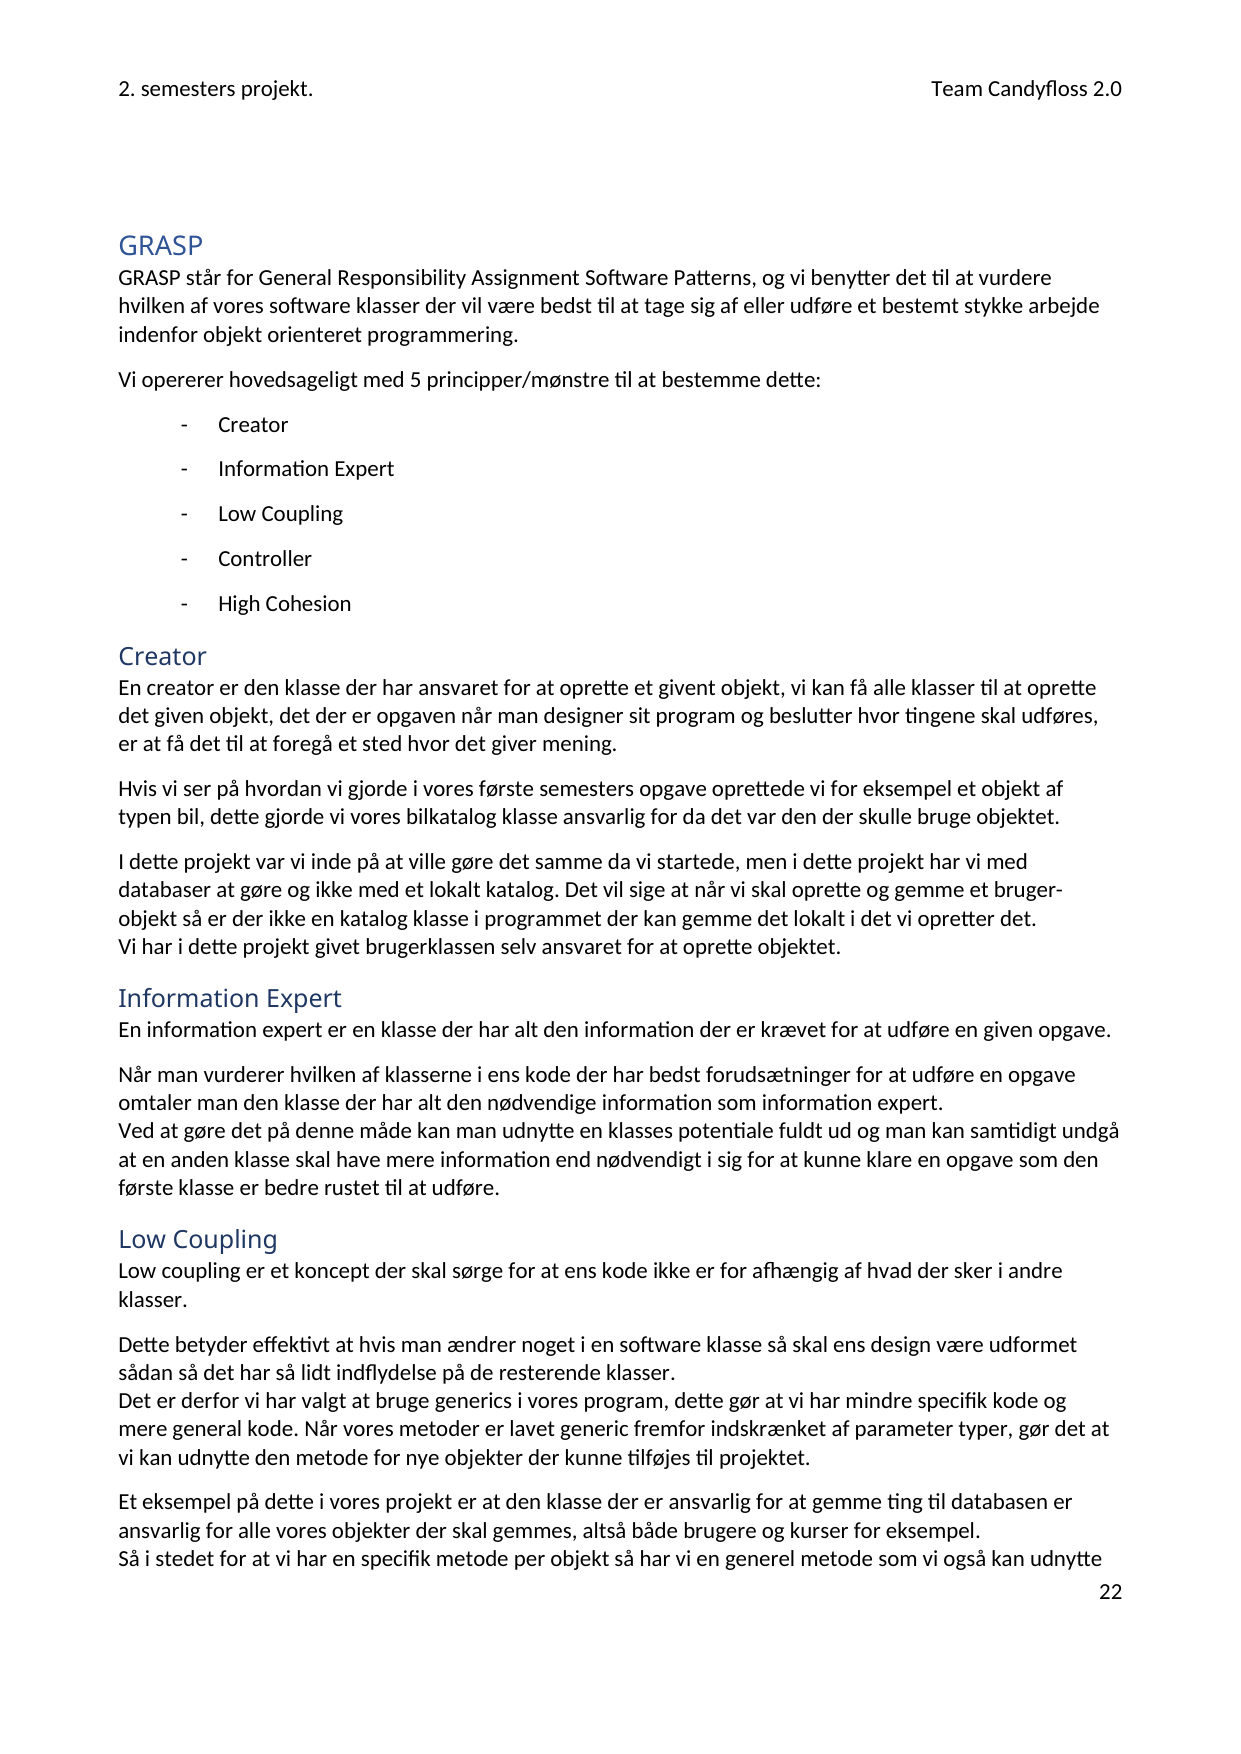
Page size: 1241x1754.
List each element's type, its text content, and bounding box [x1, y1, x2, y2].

list Creator [181, 410, 1122, 438]
text En information expert er en klasse der har alt den information der er krævet for at udføre en given opgave. [118, 1015, 1122, 1043]
list Information Expert [181, 454, 1122, 483]
text Et eksempel på dette i vores projekt er at den klasse der er ansvarlig for at gemme ting til databasen er ansvarlig for alle vores objekter der skal gemmes, altså både brugere og kurser for eksempel. Så i stedet for at vi har en specifik metode per objekt så har vi en generel metode som vi også kan udnytte [118, 1487, 1122, 1572]
subtitle Low Coupling [118, 1222, 1122, 1256]
text GRASP står for General Responsibility Assignment Software Patterns, og vi benytter det til at vurdere hvilken af vores software klasser der vil være bedst til at tage sig af eller udføre et bestemt stykke arbejde indenfor objekt orienteret programmering. [118, 263, 1122, 348]
text Vi opererer hovedsageligt med 5 principper/mønstre til at bestemme dette: [118, 365, 1122, 393]
list High Cohesion [181, 589, 1122, 617]
text I dette projekt var vi inde på at ville gøre det samme da vi startede, men i dette projekt har vi med databaser at gøre og ikke med et lokalt katalog. Det vil sige at når vi skal oprette og gemme et bruger-objekt så er der ikke en katalog klasse i programmet der kan gemme det lokalt i det vi opretter det. Vi har i dette projekt givet brugerklassen selv ansvaret for at oprette objektet. [118, 847, 1122, 960]
list Low Coupling [181, 499, 1122, 527]
list Controller [181, 544, 1122, 572]
subtitle Creator [118, 638, 1122, 672]
text Low coupling er et koncept der skal sørge for at ens kode ikke er for afhængig af hvad der sker i andre klasser. [118, 1257, 1122, 1313]
text Når man vurderer hvilken af klasserne i ens kode der har bedst forudsætninger for at udføre en opgave omtaler man den klasse der har alt den nødvendige information som information expert. Ved at gøre det på denne måde kan man udnytte en klasses potentiale fuldt ud og man kan samtidigt undgå at en anden klasse skal have mere information end nødvendigt i sig for at kunne klare en opgave som den første klasse er bedre rustet til at udføre. [118, 1060, 1122, 1201]
subtitle Information Expert [118, 981, 1122, 1015]
text Dette betyder effektivt at hvis man ændrer noget i en software klasse så skal ens design være udformet sådan så det har så lidt indflydelse på de resterende klasser. Det er derfor vi har valgt at bruge generics i vores program, dette gør at vi har mindre specifik kode og mere general kode. Når vores metoder er lavet generic fremfor indskrænket af parameter typer, gør det at vi kan udnytte den metode for nye objekter der kunne tilføjes til projektet. [118, 1330, 1122, 1471]
text En creator er den klasse der har ansvaret for at oprette et givent objekt, vi kan få alle klasser til at oprette det given objekt, det der er opgaven når man designer sit program og beslutter hvor tingene skal udføres, er at få det til at foregå et sted hvor det giver mening. [118, 673, 1122, 757]
subtitle GRASP [118, 226, 1122, 263]
text Hvis vi ser på hvordan vi gjorde i vores første semesters opgave oprettede vi for eksempel et objekt af typen bil, dette gjorde vi vores bilkatalog klasse ansvarlig for da det var den der skulle bruge objektet. [118, 774, 1122, 830]
